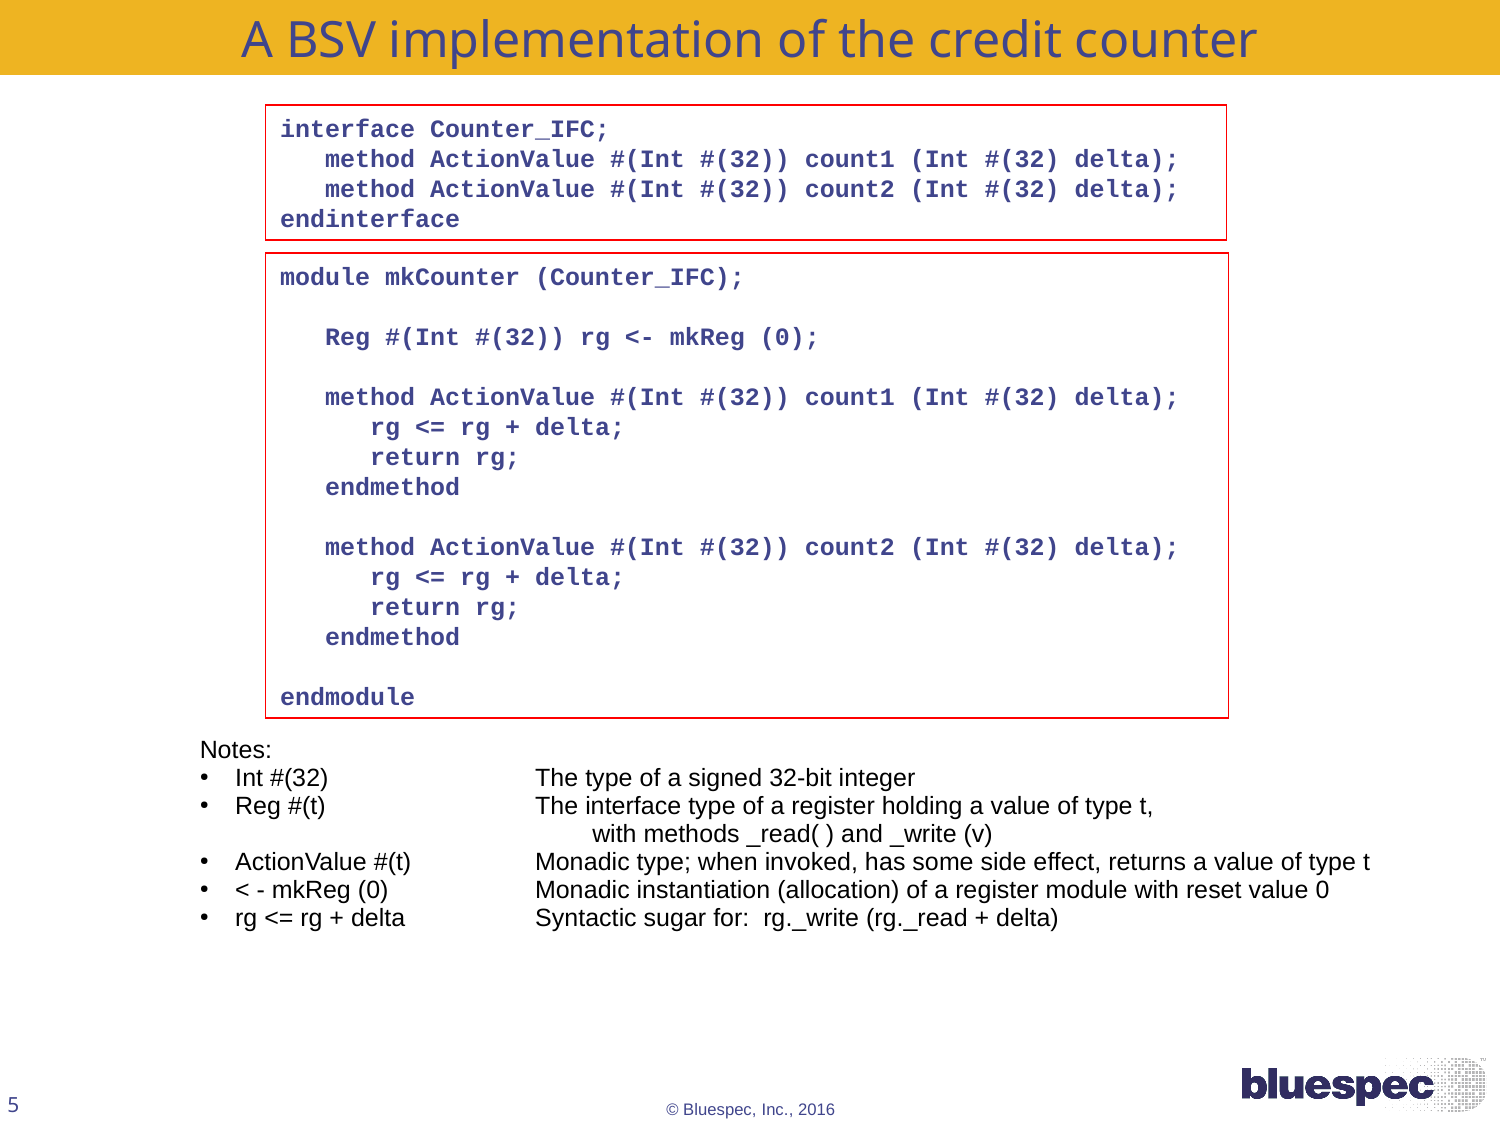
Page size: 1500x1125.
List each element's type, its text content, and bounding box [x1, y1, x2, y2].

text_box interface Counter_IFC; method ActionValue #(Int #(32)) count1 (Int #(32) delta); method ActionValue #(Int #(32)) count2 (Int #(32) delta); endinterface [265, 104, 1227, 241]
text_box Notes: Int #(32) The type of a signed 32-bit integer Reg #(t) The interface type of a register holding a value of type t, with methods _read( ) and _write (v) ActionValue #(t) Monadic type; when invoked, has some side effect, returns a value of type t < - mkReg (0) Monadic instantiation (allocation) of a register module with reset value 0 rg <= rg + delta Syntactic sugar for: rg._write (rg._read + delta) [185, 728, 1388, 941]
text_box module mkCounter (Counter_IFC); Reg #(Int #(32)) rg <- mkReg (0); method ActionValue #(Int #(32)) count1 (Int #(32) delta); rg <= rg + delta; return rg; endmethod method ActionValue #(Int #(32)) count2 (Int #(32) delta); rg <= rg + delta; return rg; endmethod endmodule [265, 253, 1229, 718]
slide_number [7, 1044, 320, 1120]
picture [1242, 1058, 1487, 1112]
text_box A BSV implementation of the credit counter [0, 0, 1500, 75]
